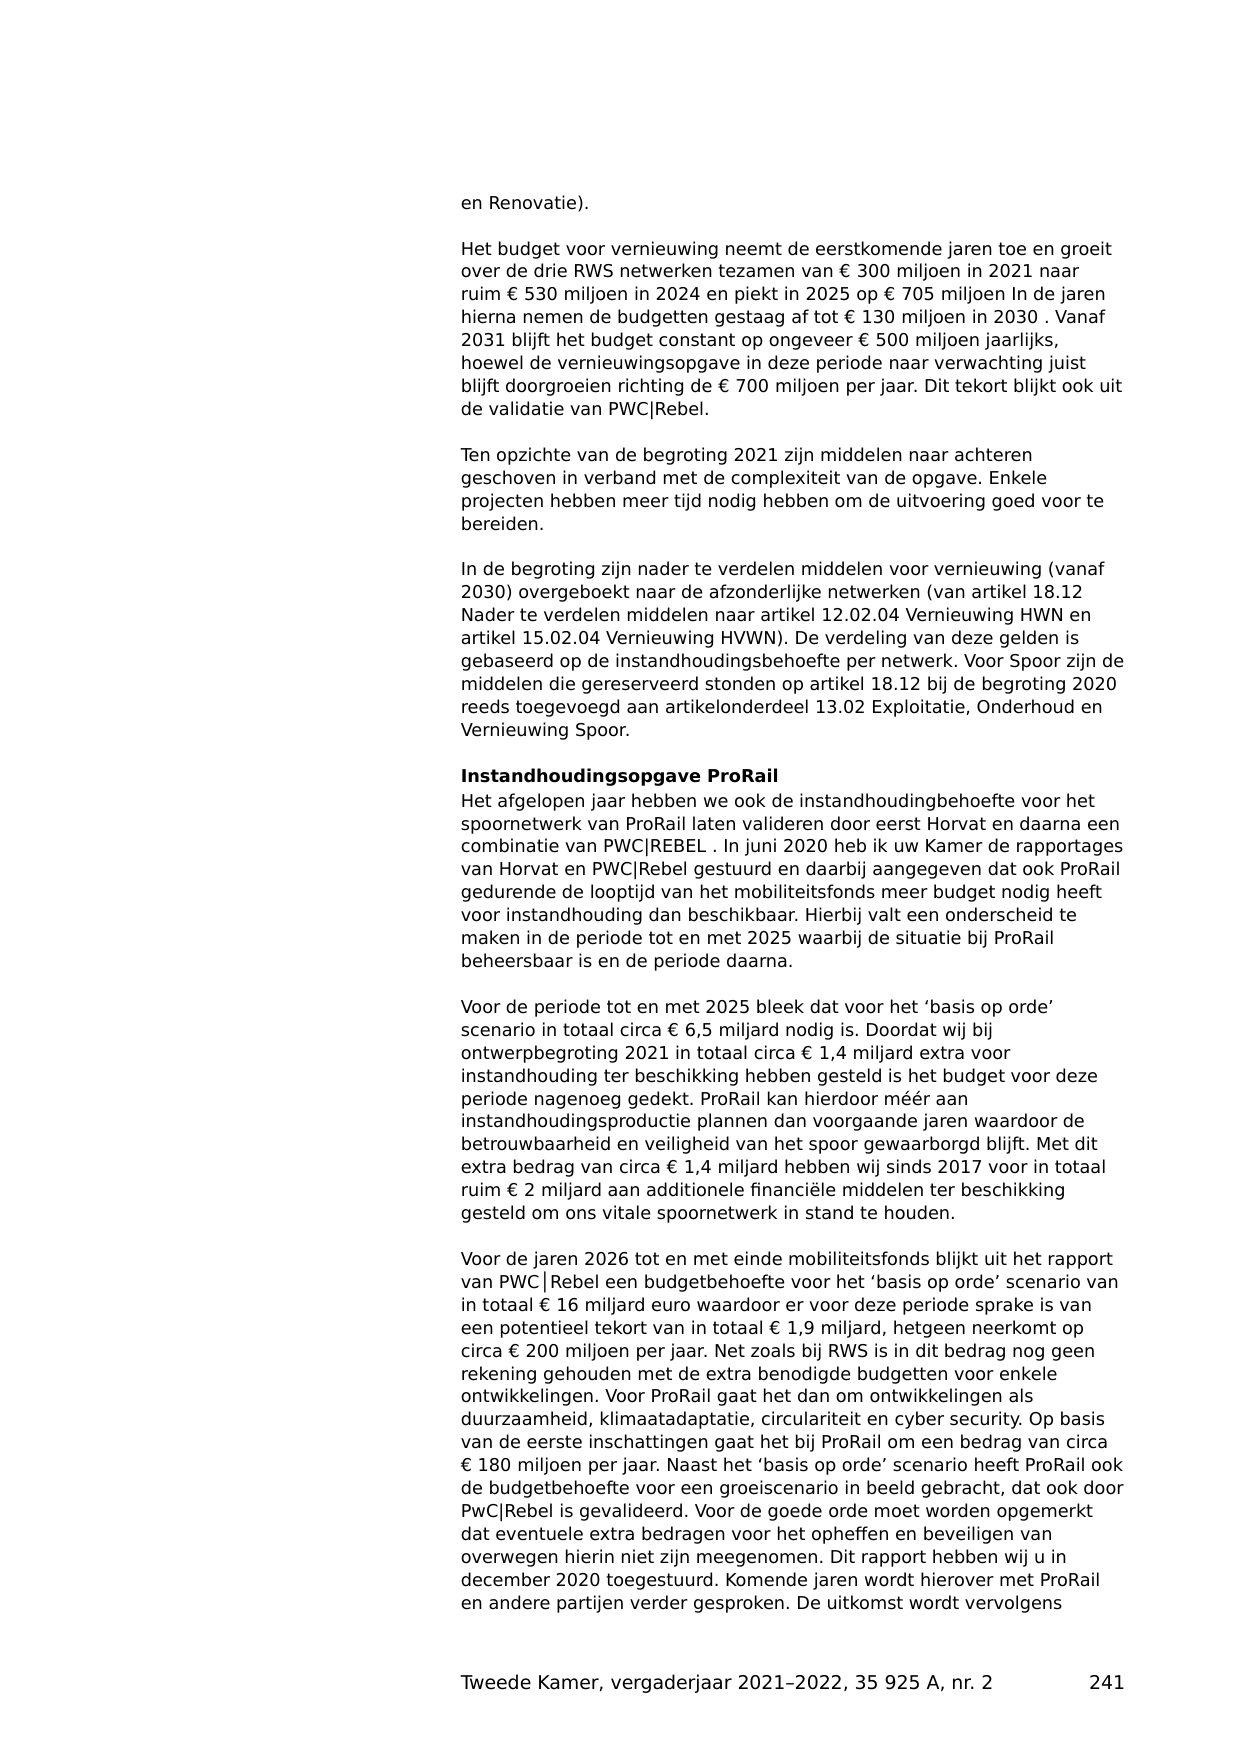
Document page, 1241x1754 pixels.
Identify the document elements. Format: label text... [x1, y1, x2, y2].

text In de begroting zijn nader te verdelen middelen voor vernieuwing (vanaf 2030) overgeboekt naar de afzonderlijke netwerken (van artikel 18.12 Nader te verdelen middelen naar artikel 12.02.04 Vernieuwing HWN en artikel 15.02.04 Vernieuwing HVWN). De verdeling van deze gelden is gebaseerd op de instandhoudingsbehoefte per netwerk. Voor Spoor zijn de middelen die gereserveerd stonden op artikel 18.12 bij de begroting 2020 reeds toegevoegd aan artikelonderdeel 13.02 Exploitatie, Onderhoud en Vernieuwing Spoor. [461, 557, 1125, 741]
text Het budget voor vernieuwing neemt de eerstkomende jaren toe en groeit over de drie RWS netwerken tezamen van € 300 miljoen in 2021 naar ruim € 530 miljoen in 2024 en piekt in 2025 op € 705 miljoen In de jaren hierna nemen de budgetten gestaag af tot € 130 miljoen in 2030 . Vanaf 2031 blijft het budget constant op ongeveer € 500 miljoen jaarlijks, hoewel de vernieuwingsopgave in deze periode naar verwachting juist blijft doorgroeien richting de € 700 miljoen per jaar. Dit tekort blijkt ook uit de validatie van PWC|Rebel. [461, 237, 1125, 420]
text en Renovatie). [461, 191, 1125, 214]
text Voor de jaren 2026 tot en met einde mobiliteitsfonds blijkt uit het rapport van PWC│Rebel een budgetbehoefte voor het ‘basis op orde’ scenario van in totaal € 16 miljard euro waardoor er voor deze periode sprake is van een potentieel tekort van in totaal € 1,9 miljard, hetgeen neerkomt op circa € 200 miljoen per jaar. Net zoals bij RWS is in dit bedrag nog geen rekening gehouden met de extra benodigde budgetten voor enkele ontwikkelingen. Voor ProRail gaat het dan om ontwikkelingen als duurzaamheid, klimaatadaptatie, circulariteit en cyber security. Op basis van de eerste inschattingen gaat het bij ProRail om een bedrag van circa € 180 miljoen per jaar. Naast het ‘basis op orde’ scenario heeft ProRail ook de budgetbehoefte voor een groeiscenario in beeld gebracht, dat ook door PwC|Rebel is gevalideerd. Voor de goede orde moet worden opgemerkt dat eventuele extra bedragen voor het opheffen en beveiligen van overwegen hierin niet zijn meegenomen. Dit rapport hebben wij u in december 2020 toegestuurd. Komende jaren wordt hierover met ProRail en andere partijen verder gesproken. De uitkomst wordt vervolgens [461, 1247, 1125, 1614]
text Ten opzichte van de begroting 2021 zijn middelen naar achteren geschoven in verband met de complexiteit van de opgave. Enkele projecten hebben meer tijd nodig hebben om de uitvoering goed voor te bereiden. [461, 443, 1125, 534]
text Het afgelopen jaar hebben we ook de instandhoudingbehoefte voor het spoornetwerk van ProRail laten valideren door eerst Horvat en daarna een combinatie van PWC|REBEL . In juni 2020 heb ik uw Kamer de rapportages van Horvat en PWC|Rebel gestuurd en daarbij aangegeven dat ook ProRail gedurende de looptijd van het mobiliteitsfonds meer budget nodig heeft voor instandhouding dan beschikbaar. Hierbij valt een onderscheid te maken in de periode tot en met 2025 waarbij de situatie bij ProRail beheersbaar is en de periode daarna. [461, 789, 1125, 972]
text Voor de periode tot en met 2025 bleek dat voor het ‘basis op orde’ scenario in totaal circa € 6,5 miljard nodig is. Doordat wij bij ontwerpbegroting 2021 in totaal circa € 1,4 miljard extra voor instandhouding ter beschikking hebben gesteld is het budget voor deze periode nagenoeg gedekt. ProRail kan hierdoor méér aan instandhoudingsproductie plannen dan voorgaande jaren waardoor de betrouwbaarheid en veiligheid van het spoor gewaarborgd blijft. Met dit extra bedrag van circa € 1,4 miljard hebben wij sinds 2017 voor in totaal ruim € 2 miljard aan additionele financiële middelen ter beschikking gesteld om ons vitale spoornetwerk in stand te houden. [461, 995, 1125, 1224]
text Instandhoudingsopgave ProRail [461, 764, 1125, 787]
